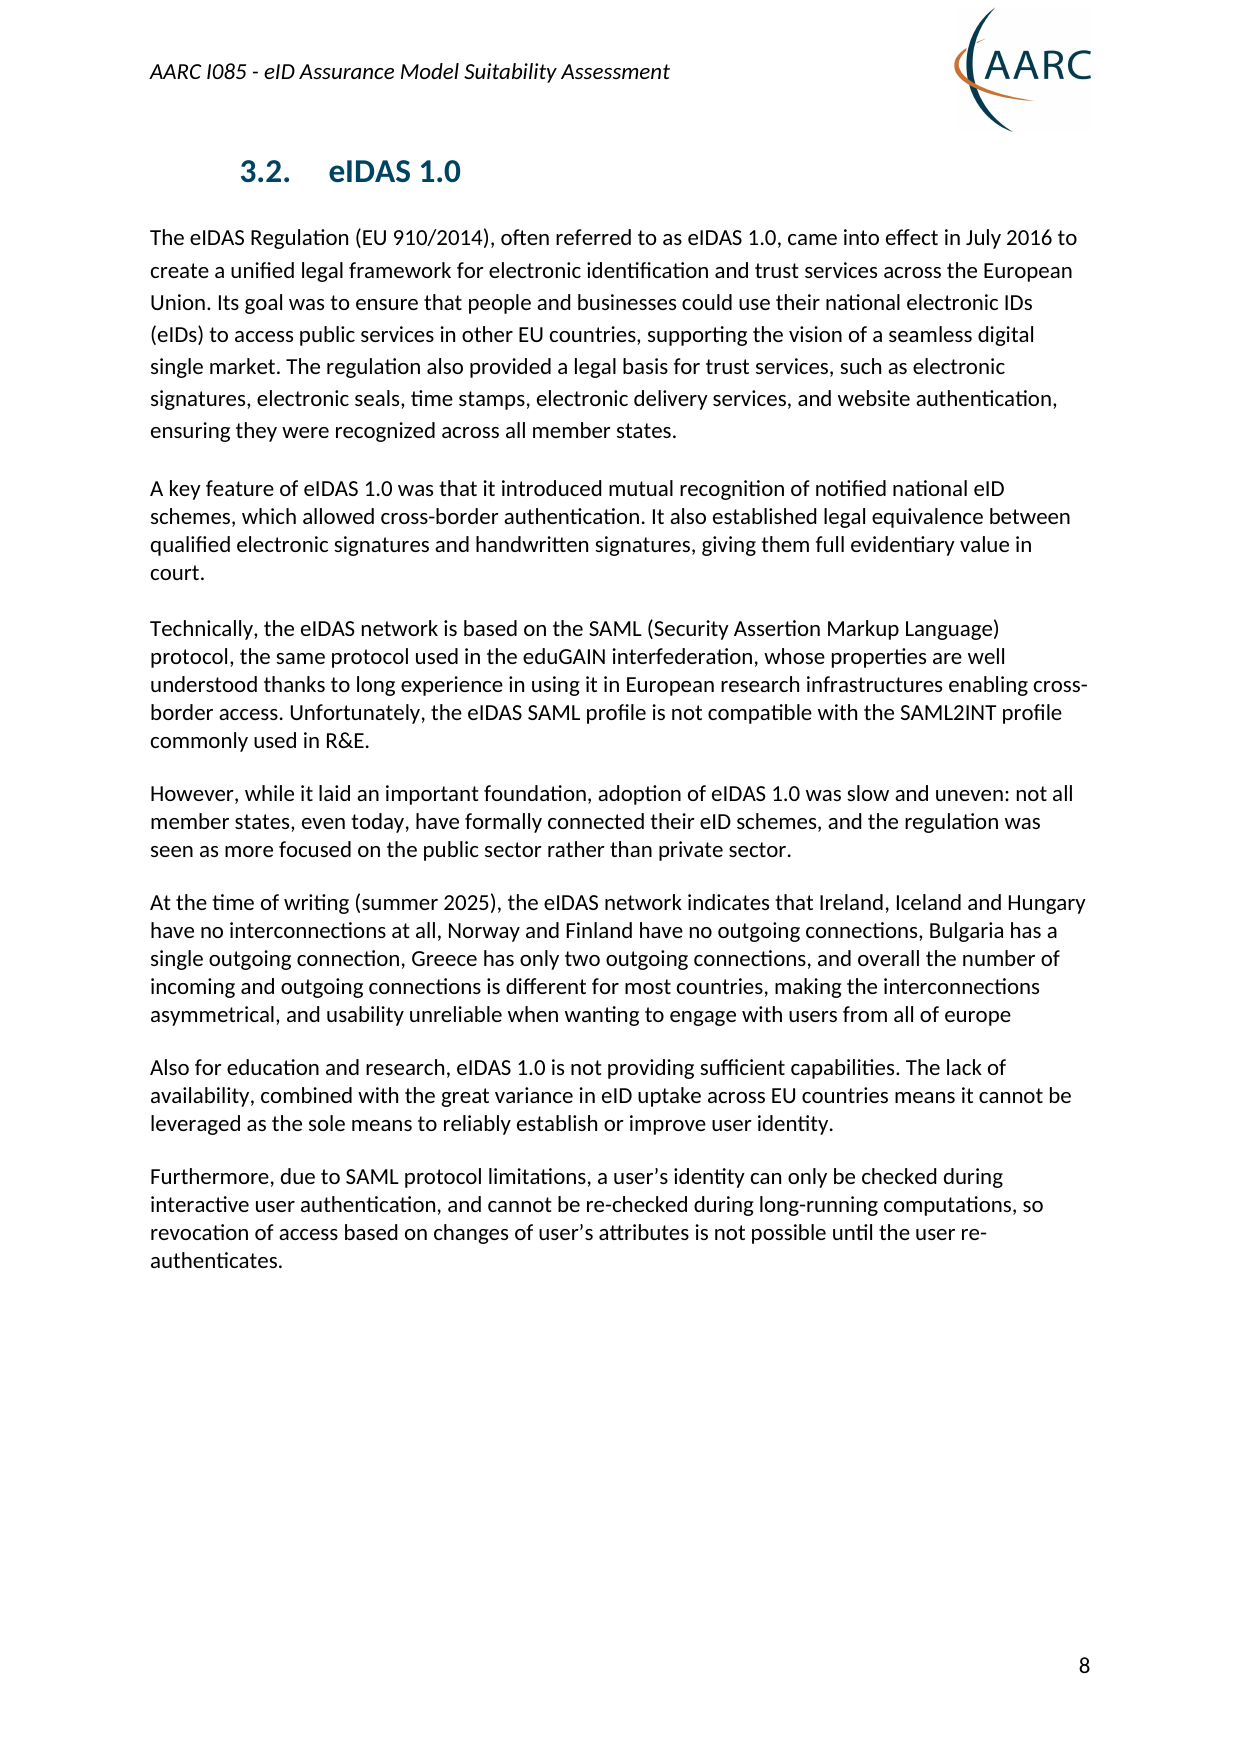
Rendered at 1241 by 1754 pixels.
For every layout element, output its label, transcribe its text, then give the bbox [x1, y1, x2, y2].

subtitle eIDAS 1.0 [291, 150, 1090, 191]
picture [954, 7, 1091, 132]
text A key feature of eIDAS 1.0 was that it introduced mutual recognition of notified national eID schemes, which allowed cross-border authentication. It also established legal equivalence between qualified electronic signatures and handwritten signatures, giving them full evidentiary value in court. Technically, the eIDAS network is based on the SAML (Security Assertion Markup Language) protocol, the same protocol used in the eduGAIN interfederation, whose properties are well understood thanks to long experience in using it in European research infrastructures enabling cross-border access. Unfortunately, the eIDAS SAML profile is not compatible with the SAML2INT profile commonly used in R&E. [150, 474, 1090, 754]
picture [1072, 54, 1091, 77]
text Furthermore, due to SAML protocol limitations, a user’s identity can only be checked during interactive user authentication, and cannot be re-checked during long-running computations, so revocation of access based on changes of user’s attributes is not possible until the user re-authenticates. [150, 1162, 1090, 1302]
text However, while it laid an important foundation, adoption of eIDAS 1.0 was slow and uneven: not all member states, even today, have formally connected their eID schemes, and the regulation was seen as more focused on the public sector rather than private sector. [150, 779, 1090, 863]
text The eIDAS Regulation (EU 910/2014), often referred to as eIDAS 1.0, came into effect in July 2016 to create a unified legal framework for electronic identification and trust services across the European Union. Its goal was to ensure that people and businesses could use their national electronic IDs (eIDs) to access public services in other EU countries, supporting the vision of a seamless digital single market. The regulation also provided a legal basis for trust services, such as electronic signatures, electronic seals, time stamps, electronic delivery services, and website authentication, ensuring they were recognized across all member states. [150, 223, 1090, 445]
text At the time of writing (summer 2025), the eIDAS network indicates that Ireland, Iceland and Hungary have no interconnections at all, Norway and Finland have no outgoing connections, Bulgaria has a single outgoing connection, Greece has only two outgoing connections, and overall the number of incoming and outgoing connections is different for most countries, making the interconnections asymmetrical, and usability unreliable when wanting to engage with users from all of europe [150, 888, 1090, 1028]
text Also for education and research, eIDAS 1.0 is not providing sufficient capabilities. The lack of availability, combined with the great variance in eID uptake across EU countries means it cannot be leveraged as the sole means to reliably establish or improve user identity. [150, 1053, 1090, 1137]
